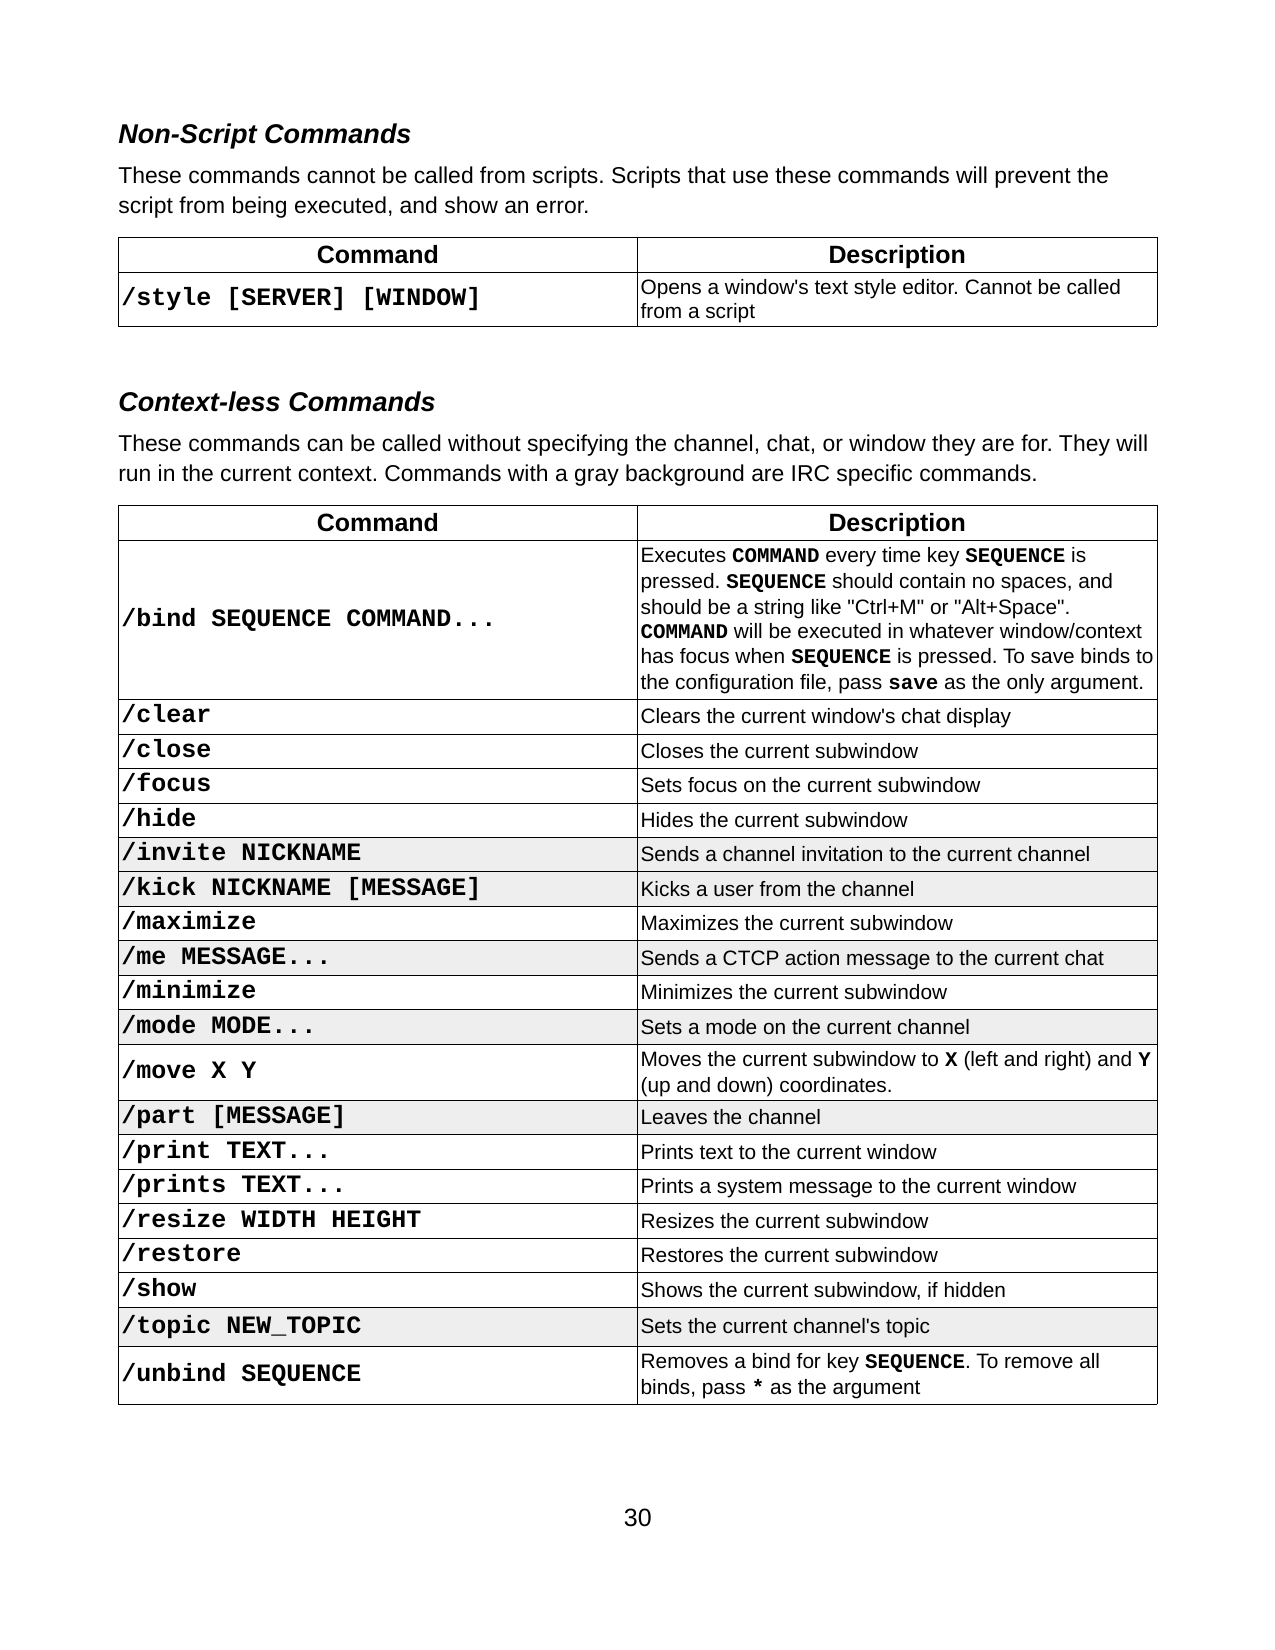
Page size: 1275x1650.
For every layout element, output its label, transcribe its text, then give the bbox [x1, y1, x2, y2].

table_header Command [119, 506, 637, 540]
table_cell /focus [119, 769, 637, 802]
table_cell /maximize [119, 907, 637, 940]
table_cell /hide [119, 804, 637, 837]
table_header Description [638, 506, 1157, 540]
table_cell /move X Y [119, 1045, 637, 1100]
table_cell /close [119, 735, 637, 768]
table_cell Prints text to the current window [638, 1135, 1157, 1169]
table_cell /part [MESSAGE] [119, 1101, 637, 1134]
table_cell Sends a CTCP action message to the current chat [638, 941, 1157, 975]
subtitle Context-less Commands [118, 386, 1157, 417]
table_cell /prints TEXT... [119, 1170, 637, 1203]
text These commands cannot be called from scripts. Scripts that use these commands will prevent the script from being executed, and show an error. [118, 162, 1157, 218]
table_cell Restores the current subwindow [638, 1239, 1157, 1272]
table_cell Sets focus on the current subwindow [638, 769, 1157, 802]
table_cell /kick NICKNAME [MESSAGE] [119, 872, 637, 906]
table_cell Shows the current subwindow, if hidden [638, 1273, 1157, 1307]
table_cell /minimize [119, 976, 637, 1009]
table_cell /invite NICKNAME [119, 838, 637, 871]
table_cell /resize WIDTH HEIGHT [119, 1204, 637, 1238]
table_cell /me MESSAGE... [119, 941, 637, 975]
table_cell Kicks a user from the channel [638, 872, 1157, 906]
table_cell /style [SERVER] [WINDOW] [119, 273, 637, 326]
table_cell Sets a mode on the current channel [638, 1010, 1157, 1044]
table_cell /print TEXT... [119, 1135, 637, 1169]
table_cell Clears the current window's chat display [638, 700, 1157, 733]
table_cell /show [119, 1273, 637, 1307]
table_cell /restore [119, 1239, 637, 1272]
table_cell /bind SEQUENCE COMMAND... [119, 541, 637, 699]
table_cell /unbind SEQUENCE [119, 1347, 637, 1404]
table_cell Resizes the current subwindow [638, 1204, 1157, 1238]
table_cell Executes COMMAND every time key SEQUENCE is pressed. SEQUENCE should contain no spaces, and should be a string like "Ctrl+M" or "Alt+Space". COMMAND will be executed in whatever window/context has focus when SEQUENCE is pressed. To save binds to the configuration file, pass save as the only argument. [638, 541, 1157, 699]
table_cell /clear [119, 700, 637, 733]
table_cell Hides the current subwindow [638, 804, 1157, 837]
table_header Description [638, 238, 1157, 272]
table_cell Leaves the channel [638, 1101, 1157, 1134]
table_cell Opens a window's text style editor. Cannot be called from a script [638, 273, 1157, 326]
table_cell /topic NEW_TOPIC [119, 1308, 637, 1346]
table_cell Closes the current subwindow [638, 735, 1157, 768]
table_cell Sends a channel invitation to the current channel [638, 838, 1157, 871]
table_cell Maximizes the current subwindow [638, 907, 1157, 940]
table_header Command [119, 238, 637, 272]
table_cell Minimizes the current subwindow [638, 976, 1157, 1009]
table_cell Removes a bind for key SEQUENCE. To remove all binds, pass * as the argument [638, 1347, 1157, 1404]
table_cell /mode MODE... [119, 1010, 637, 1044]
text These commands can be called without specifying the channel, chat, or window they are for. They will run in the current context. Commands with a gray background are IRC specific commands. [118, 430, 1157, 486]
subtitle Non-Script Commands [118, 118, 1157, 149]
table_cell Moves the current subwindow to X (left and right) and Y (up and down) coordinates. [638, 1045, 1157, 1100]
table_cell Prints a system message to the current window [638, 1170, 1157, 1203]
table_cell Sets the current channel's topic [638, 1308, 1157, 1346]
